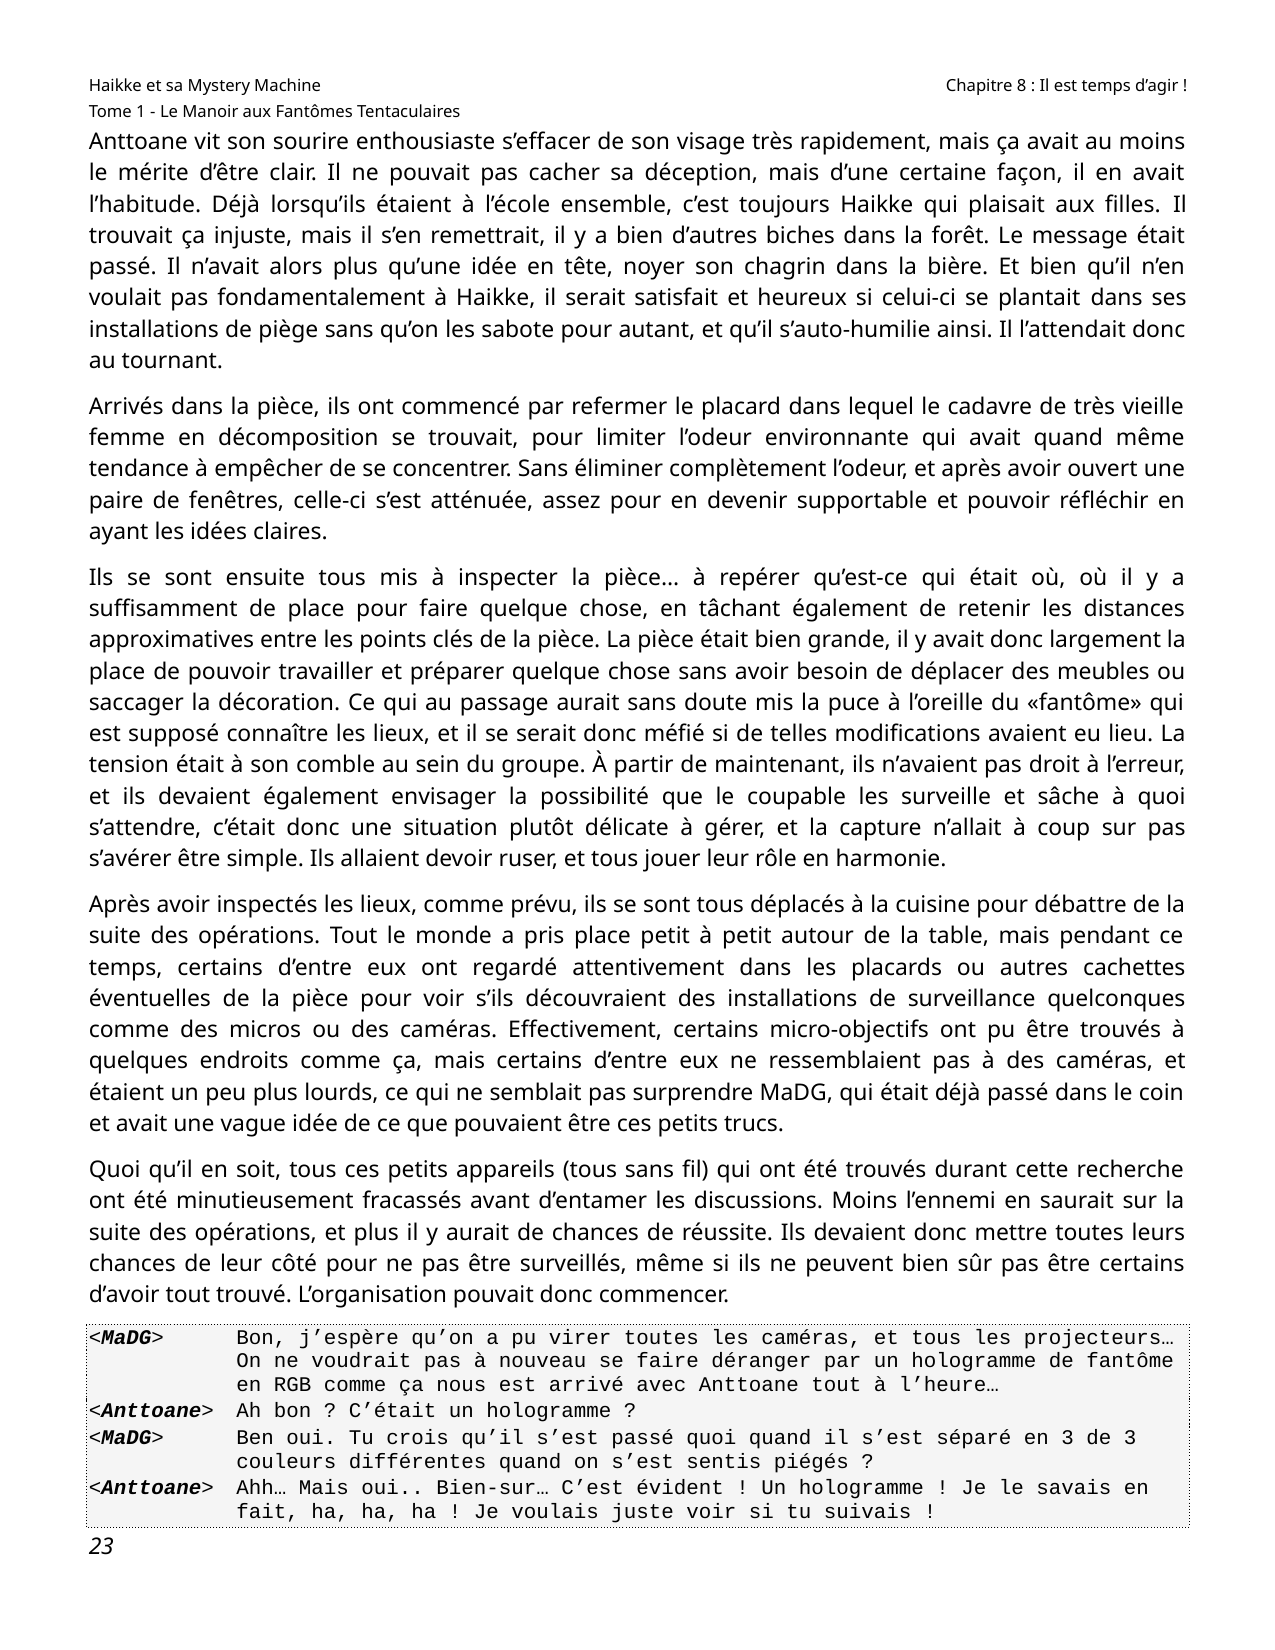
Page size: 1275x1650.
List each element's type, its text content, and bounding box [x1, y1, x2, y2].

text Quoi qu’il en soit, tous ces petits appareils (tous sans fil) qui ont été trouvés durant cette recherche ont été minutieusement fracassés avant d’entamer les discussions. Moins l’ennemi en saurait sur la suite des opérations, et plus il y aurait de chances de réussite. Ils devaient donc mettre toutes leurs chances de leur côté pour ne pas être surveillés, même si ils ne peuvent bien sûr pas être certains d’avoir tout trouvé. L’organisation pouvait donc commencer. [88, 1153, 1186, 1309]
text <Anttoane> Ah bon ? C’était un hologramme ? [86, 1398, 1189, 1424]
text <Anttoane> Ahh… Mais oui.. Bien-sur… C’est évident ! Un hologramme ! Je le savais en fait, ha, ha, ha ! Je voulais juste voir si tu suivais ! [86, 1475, 1189, 1527]
text Arrivés dans la pièce, ils ont commencé par refermer le placard dans lequel le cadavre de très vieille femme en décomposition se trouvait, pour limiter l’odeur environnante qui avait quand même tendance à empêcher de se concentrer. Sans éliminer complètement l’odeur, et après avoir ouvert une paire de fenêtres, celle-ci s’est atténuée, assez pour en devenir supportable et pouvoir réfléchir en ayant les idées claires. [88, 390, 1186, 546]
text <MaDG> Ben oui. Tu crois qu’il s’est passé quoi quand il s’est séparé en 3 de 3 couleurs différentes quand on s’est sentis piégés ? [86, 1424, 1189, 1474]
text <MaDG> Bon, j’espère qu’on a pu virer toutes les caméras, et tous les projecteurs… On ne voudrait pas à nouveau se faire déranger par un hologramme de fantôme en RGB comme ça nous est arrivé avec Anttoane tout à l’heure… [86, 1324, 1189, 1398]
text Anttoane vit son sourire enthousiaste s’effacer de son visage très rapidement, mais ça avait au moins le mérite d’être clair. Il ne pouvait pas cacher sa déception, mais d’une certaine façon, il en avait l’habitude. Déjà lorsqu’ils étaient à l’école ensemble, c’est toujours Haikke qui plaisait aux filles. Il trouvait ça injuste, mais il s’en remettrait, il y a bien d’autres biches dans la forêt. Le message était passé. Il n’avait alors plus qu’une idée en tête, noyer son chagrin dans la bière. Et bien qu’il n’en voulait pas fondamentalement à Haikke, il serait satisfait et heureux si celui-ci se plantait dans ses installations de piège sans qu’on les sabote pour autant, et qu’il s’auto-humilie ainsi. Il l’attendait donc au tournant. [88, 125, 1186, 375]
text Après avoir inspectés les lieux, comme prévu, ils se sont tous déplacés à la cuisine pour débattre de la suite des opérations. Tout le monde a pris place petit à petit autour de la table, mais pendant ce temps, certains d’entre eux ont regardé attentivement dans les placards ou autres cachettes éventuelles de la pièce pour voir s’ils découvraient des installations de surveillance quelconques comme des micros ou des caméras. Effectivement, certains micro-objectifs ont pu être trouvés à quelques endroits comme ça, mais certains d’entre eux ne ressemblaient pas à des caméras, et étaient un peu plus lourds, ce qui ne semblait pas surprendre MaDG, qui était déjà passé dans le coin et avait une vague idée de ce que pouvaient être ces petits trucs. [88, 888, 1186, 1138]
text Ils se sont ensuite tous mis à inspecter la pièce… à repérer qu’est-ce qui était où, où il y a suffisamment de place pour faire quelque chose, en tâchant également de retenir les distances approximatives entre les points clés de la pièce. La pièce était bien grande, il y avait donc largement la place de pouvoir travailler et préparer quelque chose sans avoir besoin de déplacer des meubles ou saccager la décoration. Ce qui au passage aurait sans doute mis la puce à l’oreille du «fantôme» qui est supposé connaître les lieux, et il se serait donc méfié si de telles modifications avaient eu lieu. La tension était à son comble au sein du groupe. À partir de maintenant, ils n’avaient pas droit à l’erreur, et ils devaient également envisager la possibilité que le coupable les surveille et sâche à quoi s’attendre, c’était donc une situation plutôt délicate à gérer, et la capture n’allait à coup sur pas s’avérer être simple. Ils allaient devoir ruser, et tous jouer leur rôle en harmonie. [88, 561, 1186, 873]
